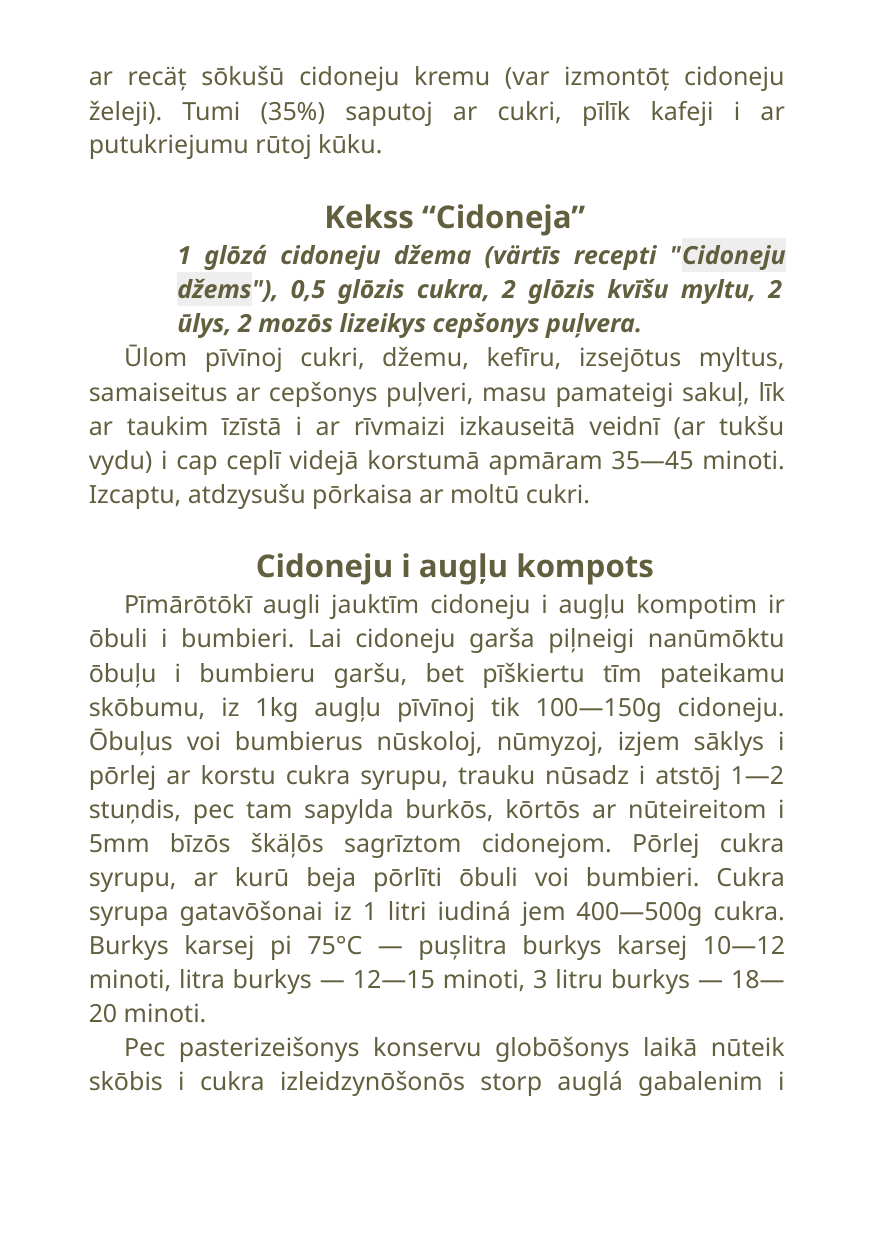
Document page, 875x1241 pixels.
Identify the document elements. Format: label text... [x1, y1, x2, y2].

text Pīmārōtōkī augli jauktīm cidoneju i augļu kompotim ir ōbuli i bumbieri. Lai cidoneju garša piļneigi nanūmōktu ōbuļu i bumbieru garšu, bet pīškiertu tīm pateikamu skōbumu, iz 1kg augļu pīvīnoj tik 100—150g cidoneju. Ōbuļus voi bumbierus nūskoloj, nūmyzoj, izjem sāklys i pōrlej ar korstu cukra syrupu, trauku nūsadz i atstōj 1—2 stuņdis, pec tam sapylda burkōs, kōrtōs ar nūteireitom i 5mm bīzōs škäļōs sagrīztom cidonejom. Pōrlej cukra syrupu, ar kurū beja pōrlīti ōbuli voi bumbieri. Cukra syrupa gatavōšonai iz 1 litri iudiná jem 400—500g cukra. Burkys karsej pi 75°C — pușlitra burkys karsej 10—12 minoti, litra burkys — 12—15 minoti, 3 litru burkys — 18—20 minoti. [88, 587, 786, 1030]
text Ūlom pīvīnoj cukri, džemu, kefīru, izsejōtus myltus, samaiseitus ar cepšonys puļveri, masu pamateigi sakuļ, līk ar taukim īzīstā i ar rīvmaizi izkauseitā veidnī (ar tukšu vydu) i cap ceplī videjā korstumā apmāram 35—45 minoti. Izcaptu, atdzysušu pōrkaisa ar moltū cukri. [88, 340, 786, 510]
text Kekss “Cidoneja” [88, 195, 786, 238]
text Cidoneju i augļu kompots [88, 544, 786, 587]
text 1 glōzá cidoneju džema (värtīs recepti "Cidoneju džems"), 0,5 glōzis cukra, 2 glōzis kvīšu myltu, 2 ūlys, 2 mozōs lizeikys cepšonys puļvera. [177, 238, 786, 340]
text ar recäț sōkušū cidoneju kremu (var izmontōț cidoneju želeji). Tumi (35%) saputoj ar cukri, pīlīk kafeji i ar putukriejumu rūtoj kūku. [88, 59, 786, 161]
text Pec pasterizeišonys konservu globōšonys laikā nūteik skōbis i cukra izleidzynōšonōs storp auglá gabalenim i [88, 1030, 786, 1098]
